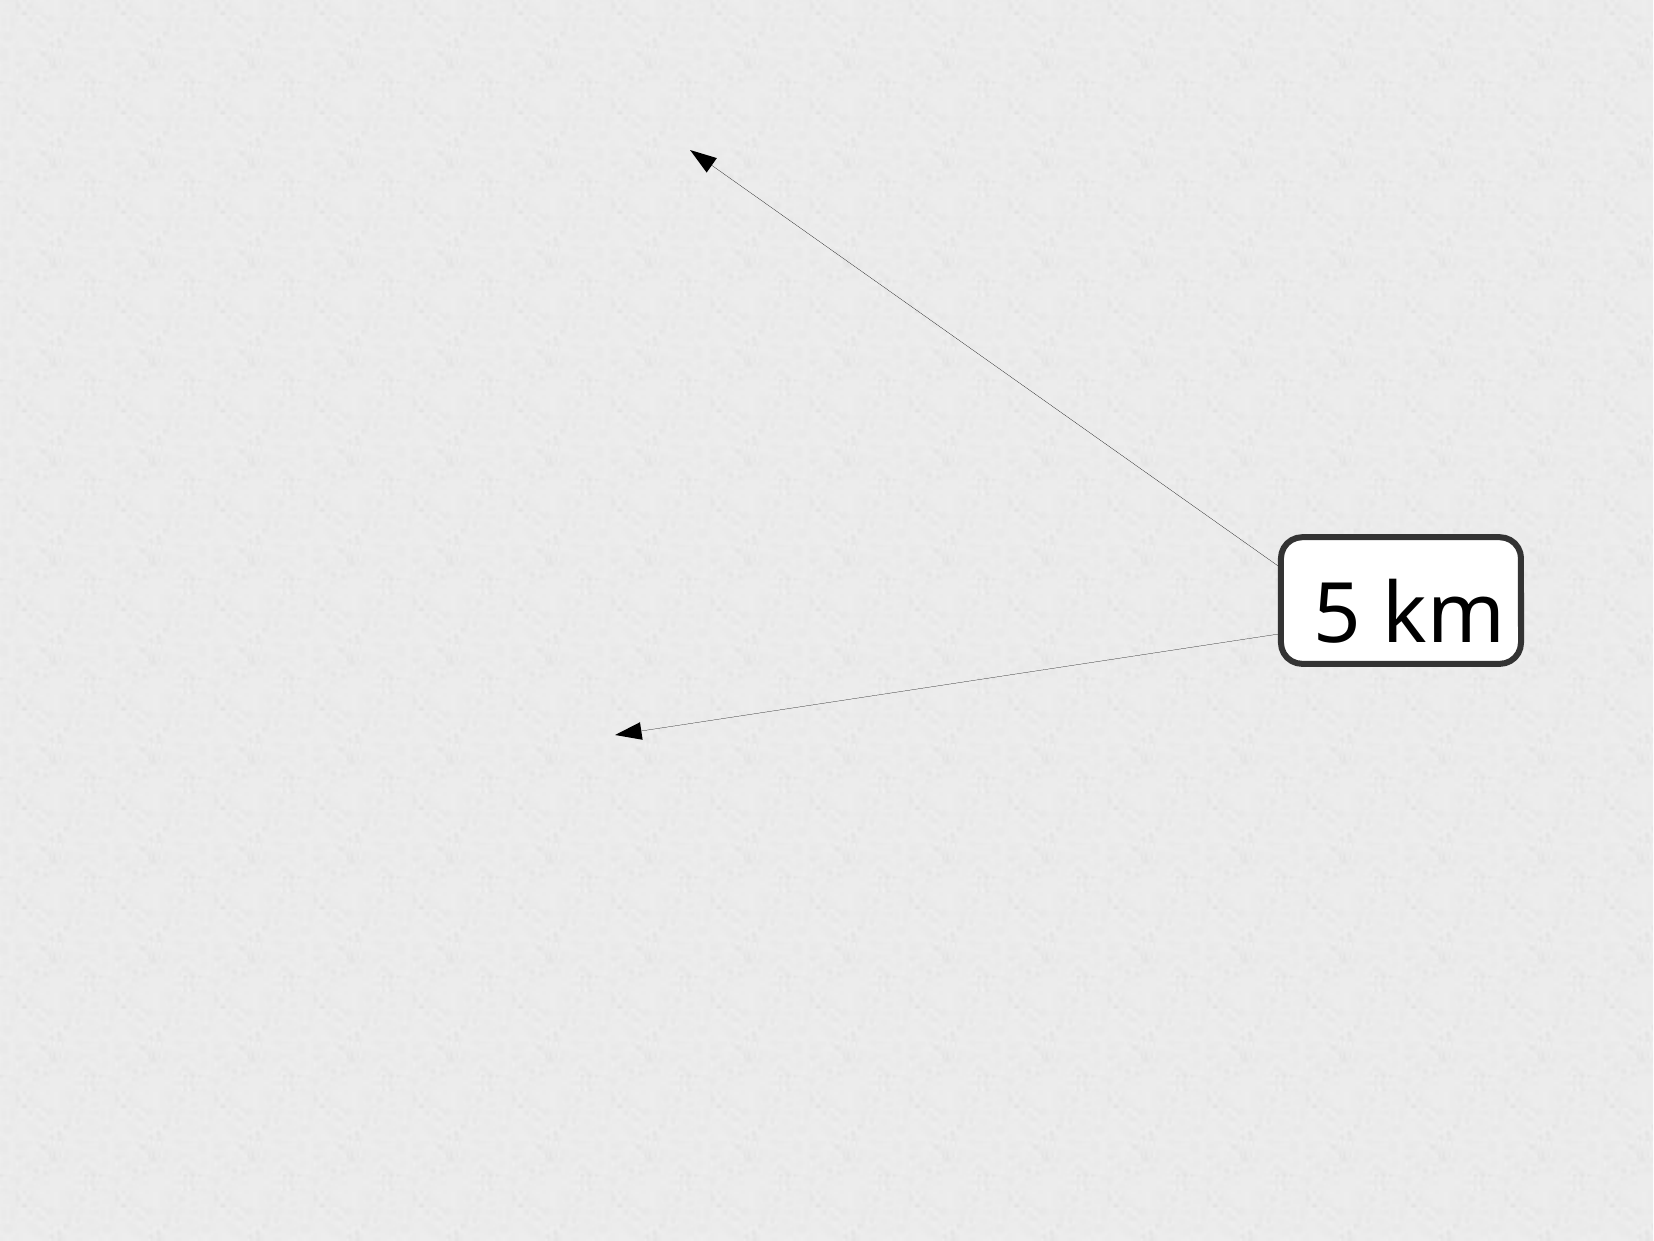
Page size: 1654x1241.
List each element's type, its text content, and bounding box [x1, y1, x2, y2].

picture [0, 0, 1654, 1241]
text_box 5 km [1366, 546, 1509, 658]
text_box [1366, 537, 1522, 664]
